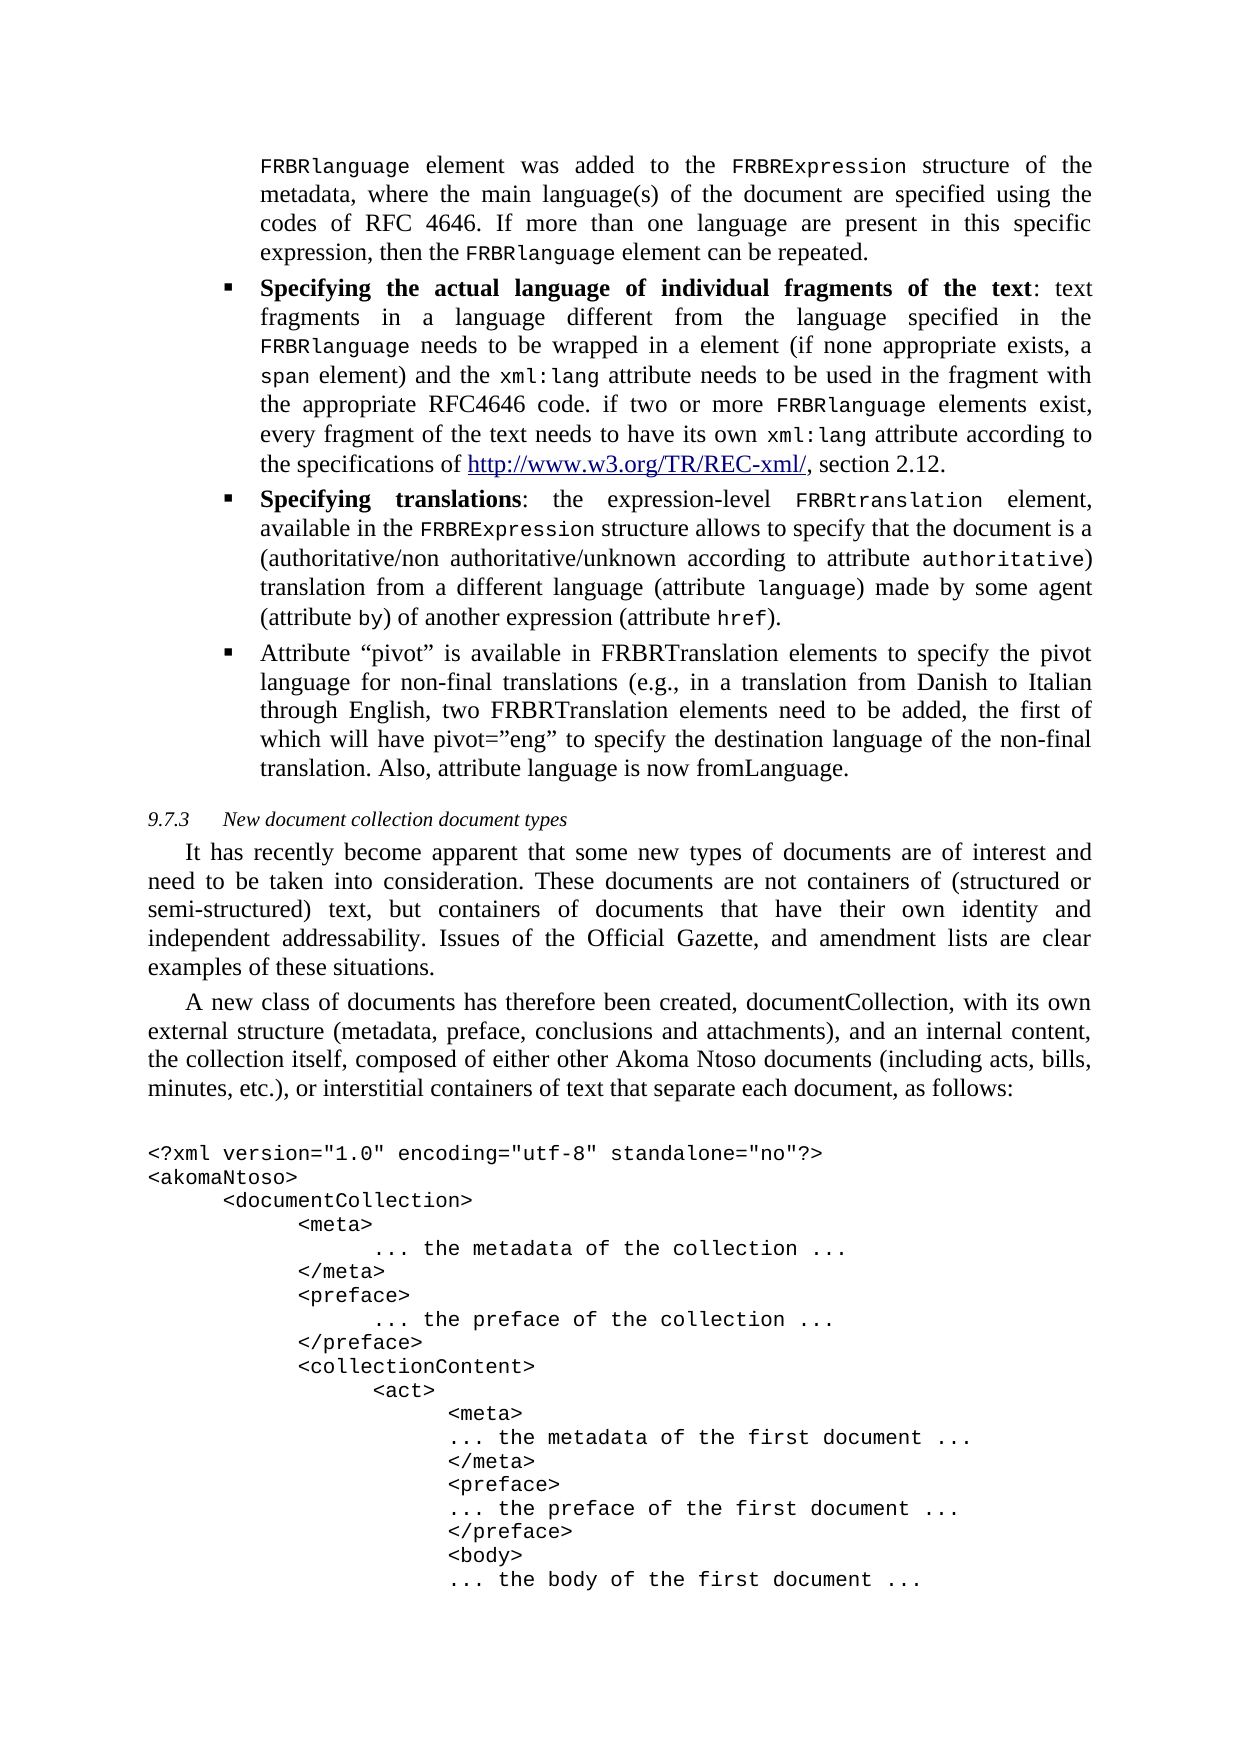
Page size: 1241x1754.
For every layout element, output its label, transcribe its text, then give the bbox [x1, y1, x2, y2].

subtitle New document collection document types [148, 807, 1092, 831]
list Specifying translations: the expression-level FRBRtranslation element, available in the FRBRExpression structure allows to specify that the document is a (authoritative/non authoritative/unknown according to attribute authoritative) translation from a different language (attribute language) made by some agent (attribute by) of another expression (attribute href). [222, 484, 1092, 632]
text It has recently become apparent that some new types of documents are of interest and need to be taken into consideration. These documents are not containers of (structured or semi-structured) text, but containers of documents that have their own identity and independent addressability. Issues of the Official Gazette, and amendment lists are clear examples of these situations. [148, 837, 1092, 981]
text <?xml version="1.0" encoding="utf-8" standalone="no"?> <akomaNtoso> <documentCollection> <meta> ... the metadata of the collection ... </meta> <preface> ... the preface of the collection ... </preface> <collectionContent> <act> <meta> ... the metadata of the first document ... </meta> <preface> ... the preface of the first document ... </preface> <body> ... the body of the first document ... [148, 1143, 1092, 1592]
list Attribute “pivot” is available in FRBRTranslation elements to specify the pivot language for non-final translations (e.g., in a translation from Danish to Italian through English, two FRBRTranslation elements need to be added, the first of which will have pivot=”eng” to specify the destination language of the non-final translation. Also, attribute language is now fromLanguage. [222, 638, 1092, 782]
list Specifying the actual language of individual fragments of the text: text fragments in a language different from the language specified in the FRBRlanguage needs to be wrapped in a element (if none appropriate exists, a span element) and the xml:lang attribute needs to be used in the fragment with the appropriate RFC4646 code. if two or more FRBRlanguage elements exist, every fragment of the text needs to have its own xml:lang attribute according to the specifications of http://www.w3.org/TR/REC-xml/, section 2.12. [222, 273, 1092, 477]
list FRBRlanguage element was added to the FRBRExpression structure of the metadata, where the main language(s) of the document are specified using the codes of RFC 4646. If more than one language are present in this specific expression, then the FRBRlanguage element can be repeated. [222, 150, 1092, 267]
text A new class of documents has therefore been created, documentCollection, with its own external structure (metadata, preface, conclusions and attachments), and an internal content, the collection itself, composed of either other Akoma Ntoso documents (including acts, bills, minutes, etc.), or interstitial containers of text that separate each document, as follows: [148, 987, 1092, 1102]
